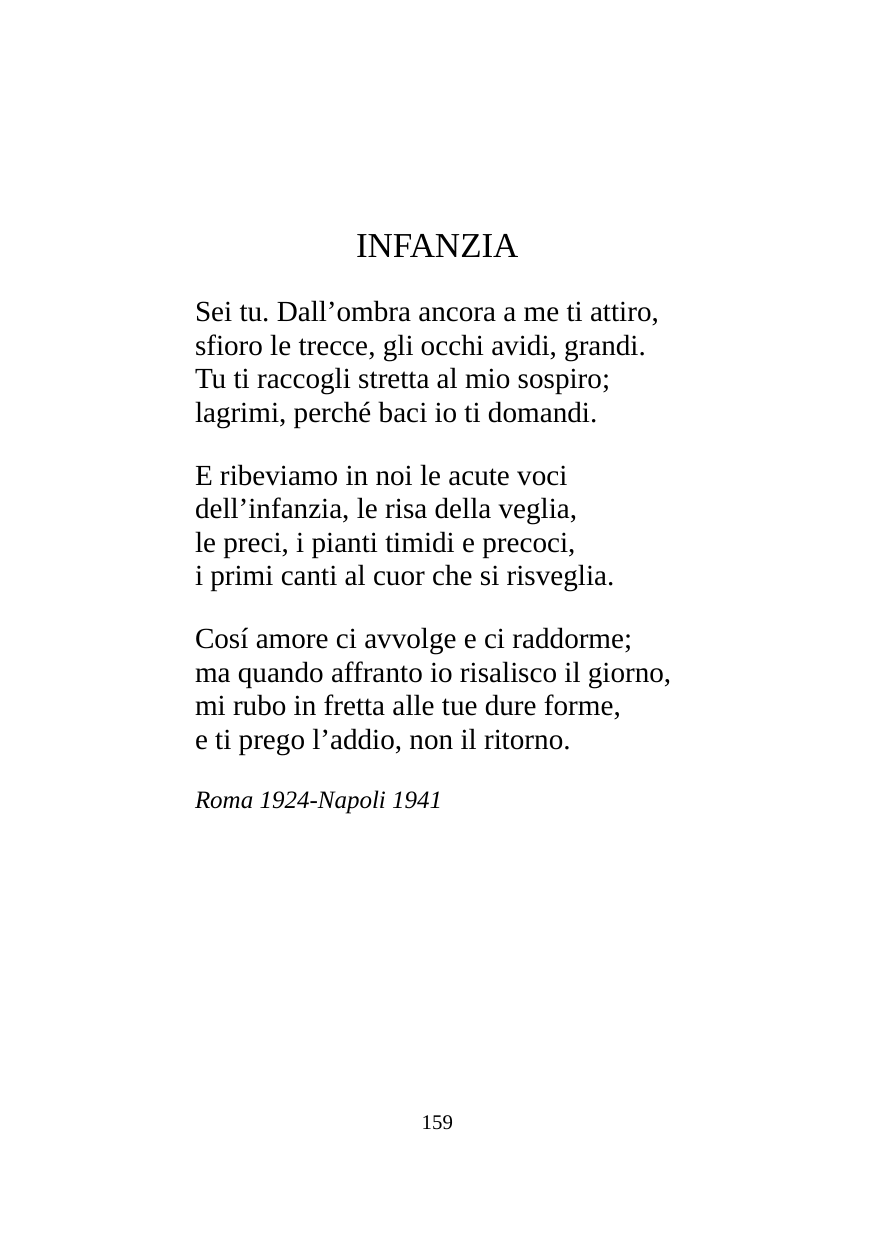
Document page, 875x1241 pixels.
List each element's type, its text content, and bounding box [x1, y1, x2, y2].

subtitle INFANZIA [106, 224, 768, 264]
text E ribeviamo in noi le acute voci dell’infanzia, le risa della veglia, le preci, i pianti timidi e precoci, i primi canti al cuor che si risveglia. [195, 458, 768, 592]
text Cosí amore ci avvolge e ci raddorme; ma quando affranto io risalisco il giorno, mi rubo in fretta alle tue dure forme, e ti prego l’addio, non il ritorno. [195, 621, 768, 756]
text Roma 1924-Napoli 1941 [195, 785, 768, 814]
text Sei tu. Dall’ombra ancora a me ti attiro, sfioro le trecce, gli occhi avidi, grandi. Tu ti raccogli stretta al mio sospiro; lagrimi, perché baci io ti domandi. [195, 294, 768, 428]
